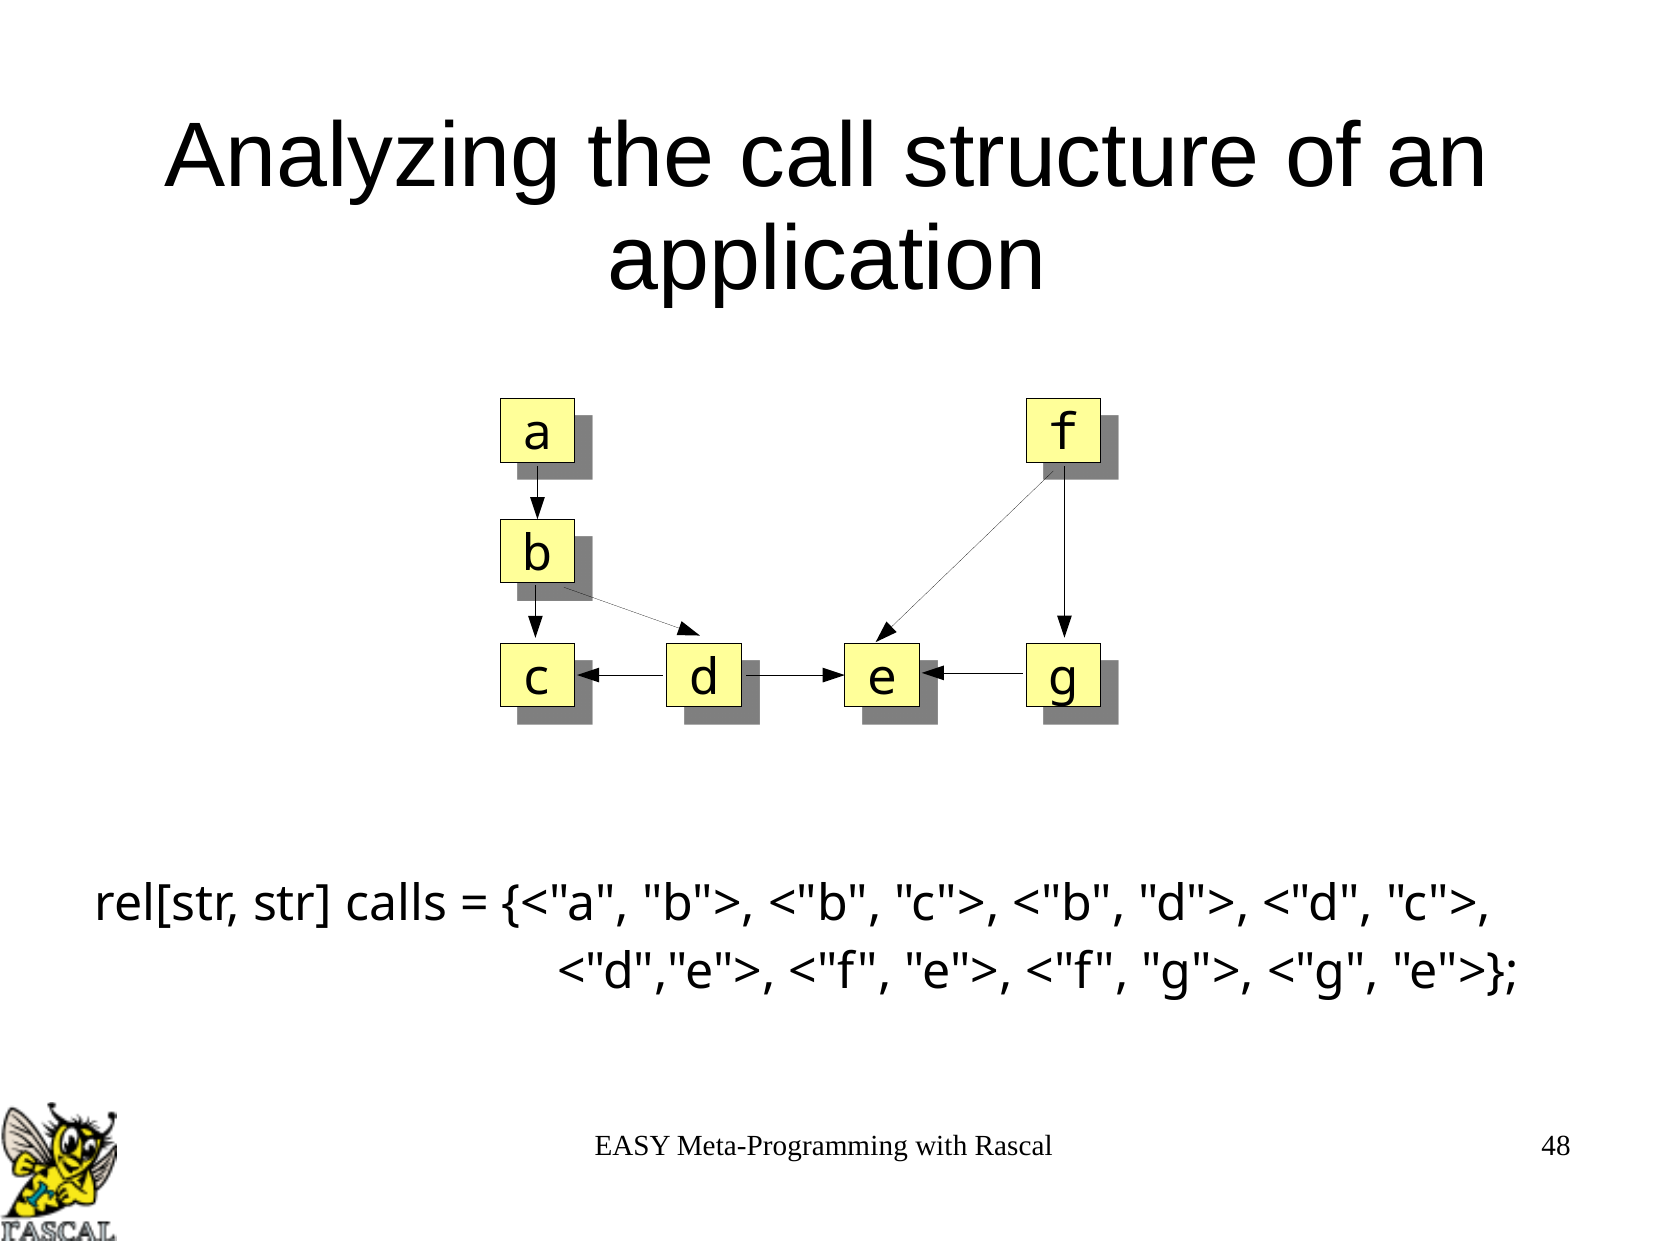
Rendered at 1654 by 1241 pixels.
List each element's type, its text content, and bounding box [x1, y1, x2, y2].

text_box a [500, 398, 575, 463]
text_box b [500, 519, 575, 583]
title Analyzing the call structure of an application [121, 102, 1534, 311]
text_box f [1026, 398, 1101, 463]
text_box e [844, 643, 920, 707]
picture [0, 1102, 117, 1241]
text_box c [500, 643, 575, 707]
text_box g [1026, 643, 1101, 707]
text_box d [666, 643, 742, 707]
text_box rel[str, str] calls = {<"a", "b">, <"b", "c">, <"b", "d">, <"d", "c">, <"d","e">, <"f", "e">, <"f", "g">, <"g", "e">}; [79, 859, 1633, 1014]
